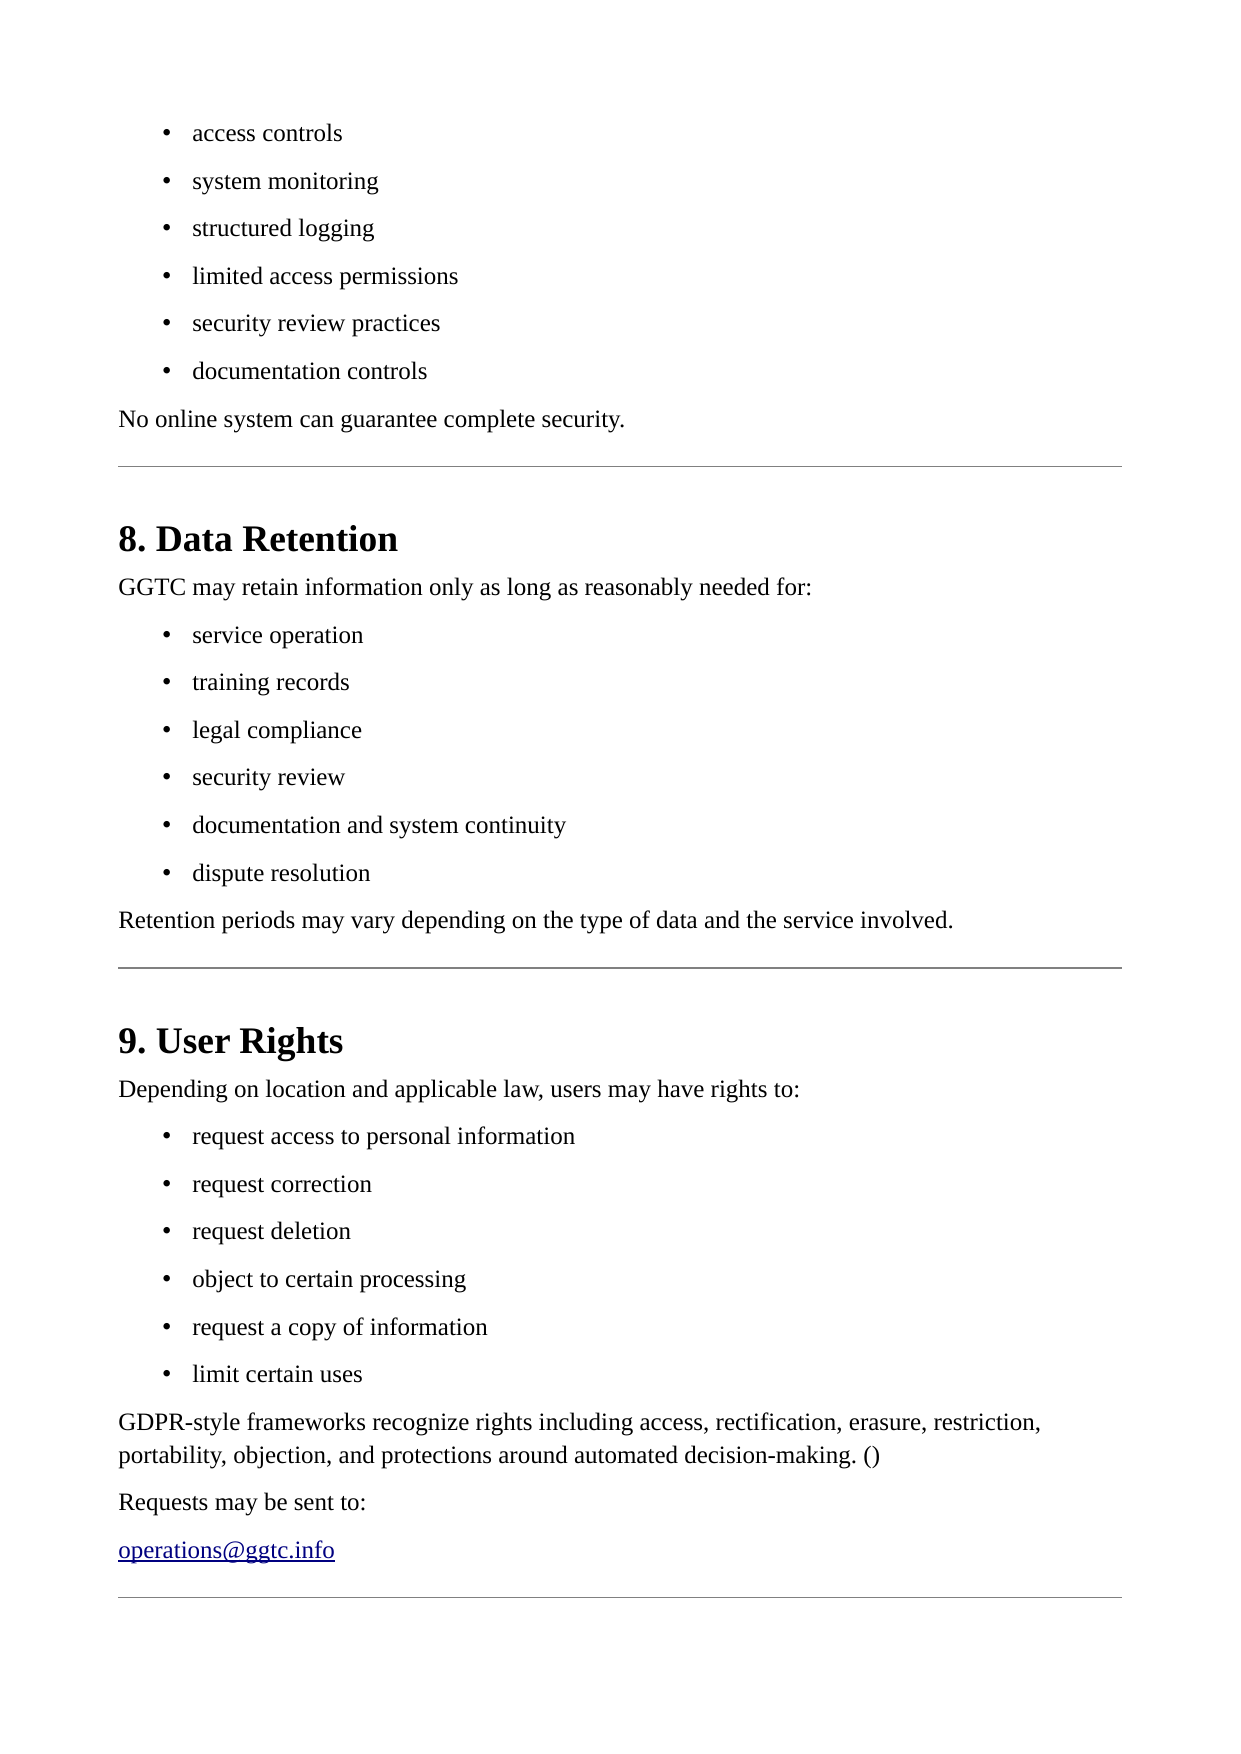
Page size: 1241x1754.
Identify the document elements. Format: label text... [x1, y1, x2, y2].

list service operation [162, 620, 1122, 648]
list limited access permissions [162, 261, 1122, 290]
subtitle 9. User Rights [118, 1018, 1122, 1061]
list object to certain processing [162, 1264, 1122, 1293]
list documentation controls [162, 356, 1122, 385]
list structured logging [162, 213, 1122, 242]
list security review practices [162, 308, 1122, 337]
list security review [162, 762, 1122, 791]
list request correction [162, 1169, 1122, 1198]
text GGTC may retain information only as long as reasonably needed for: [118, 572, 1122, 601]
text Requests may be sent to: [118, 1487, 1122, 1516]
list system monitoring [162, 166, 1122, 194]
list dispute resolution [162, 858, 1122, 886]
text Retention periods may vary depending on the type of data and the service involved. [118, 905, 1122, 934]
list access controls [162, 118, 1122, 147]
text operations@ggtc.info [118, 1535, 1122, 1564]
list training records [162, 667, 1122, 696]
list limit certain uses [162, 1359, 1122, 1388]
text No online system can guarantee complete security. [118, 404, 1122, 432]
subtitle 8. Data Retention [118, 516, 1122, 559]
list legal compliance [162, 715, 1122, 744]
list documentation and system continuity [162, 810, 1122, 839]
text GDPR-style frameworks recognize rights including access, rectification, erasure, restriction, portability, objection, and protections around automated decision-making. () [118, 1407, 1122, 1469]
list request deletion [162, 1216, 1122, 1245]
text Depending on location and applicable law, users may have rights to: [118, 1074, 1122, 1102]
list request a copy of information [162, 1312, 1122, 1340]
list request access to personal information [162, 1121, 1122, 1150]
